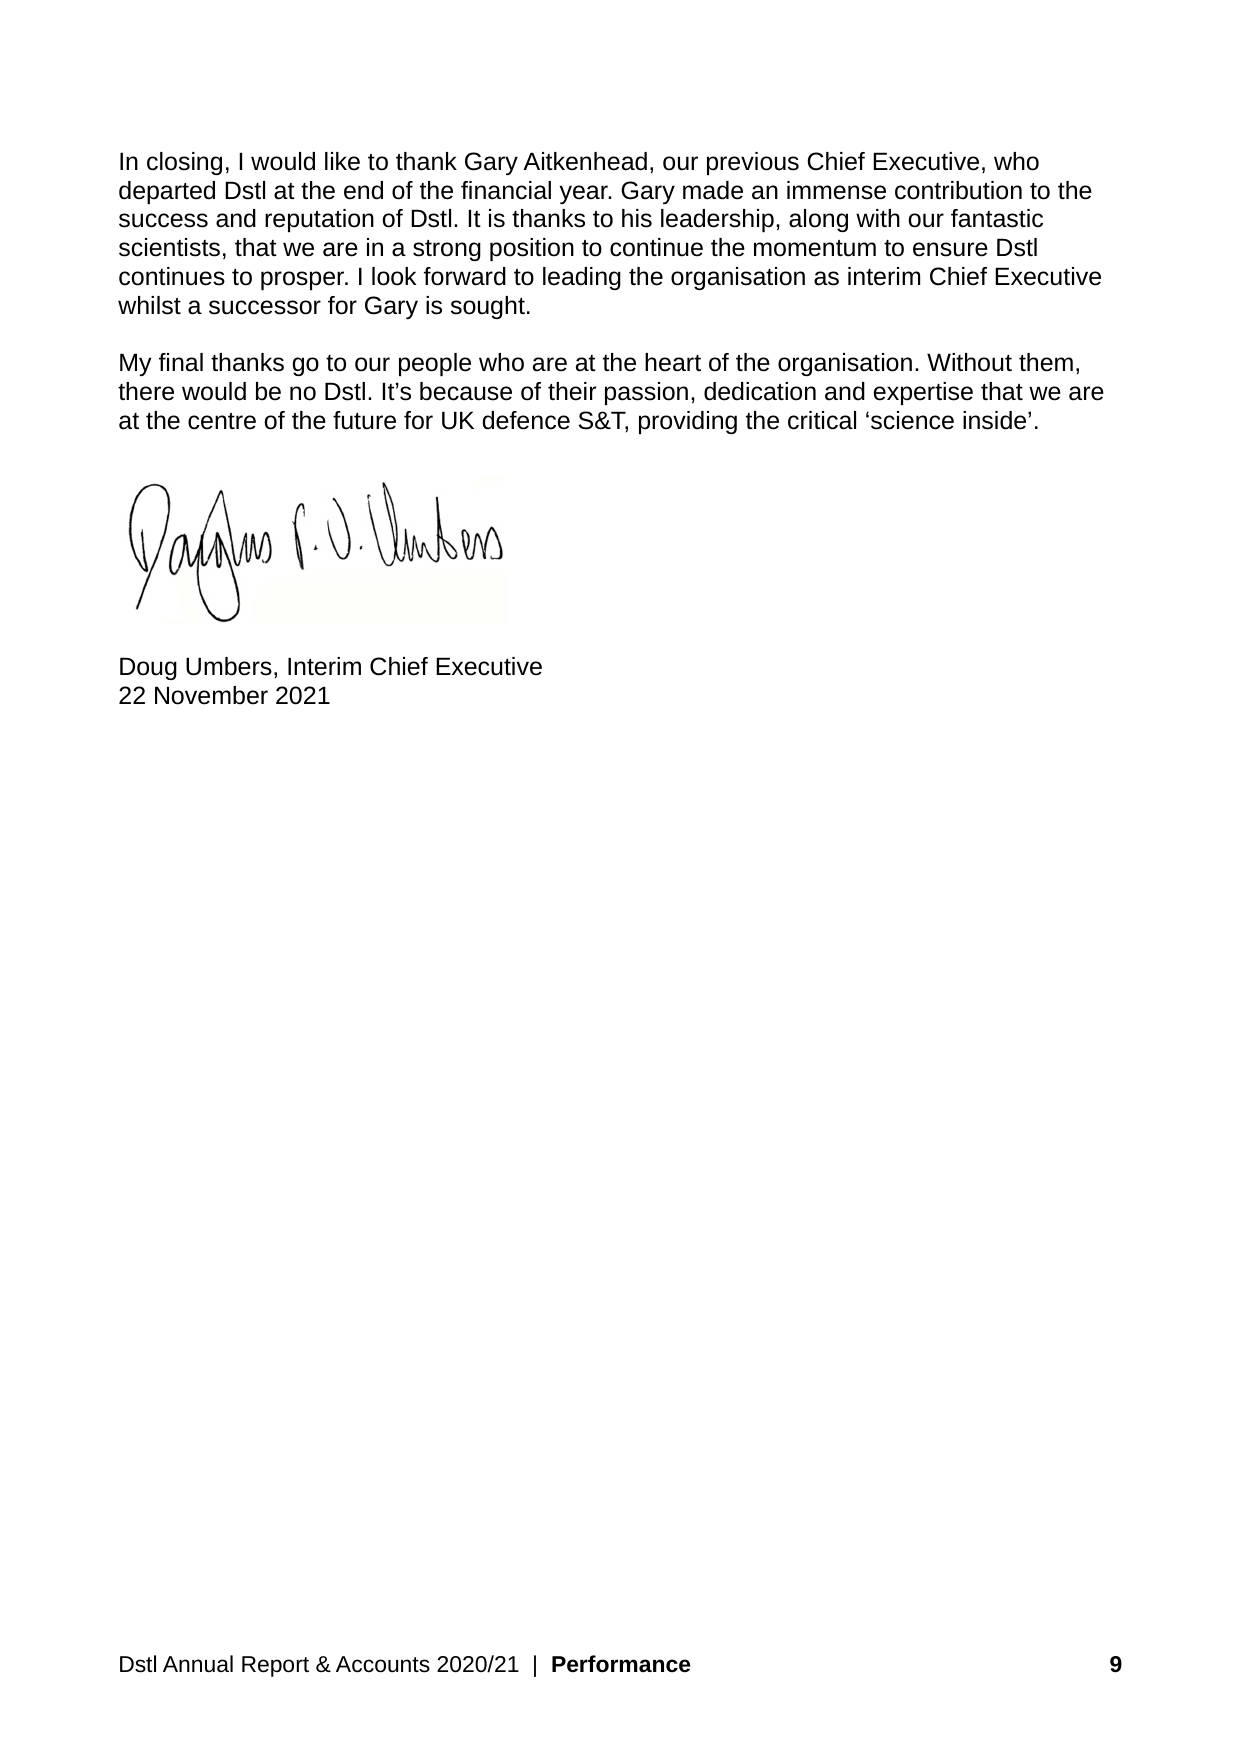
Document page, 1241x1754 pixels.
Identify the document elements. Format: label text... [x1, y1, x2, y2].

text In closing, I would like to thank Gary Aitkenhead, our previous Chief Executive, who departed Dstl at the end of the financial year. Gary made an immense contribution to the success and reputation of Dstl. It is thanks to his leadership, along with our fantastic scientists, that we are in a strong position to continue the momentum to ensure Dstl continues to prosper. I look forward to leading the organisation as interim Chief Executive whilst a successor for Gary is sought. [118, 147, 1122, 319]
text 22 November 2021 [118, 681, 1122, 710]
text My final thanks go to our people who are at the heart of the organisation. Without them, there would be no Dstl. It’s because of their passion, dedication and expertise that we are at the centre of the future for UK defence S&T, providing the critical ‘science inside’. [118, 348, 1122, 434]
text Doug Umbers, Interim Chief Executive [118, 652, 1122, 681]
